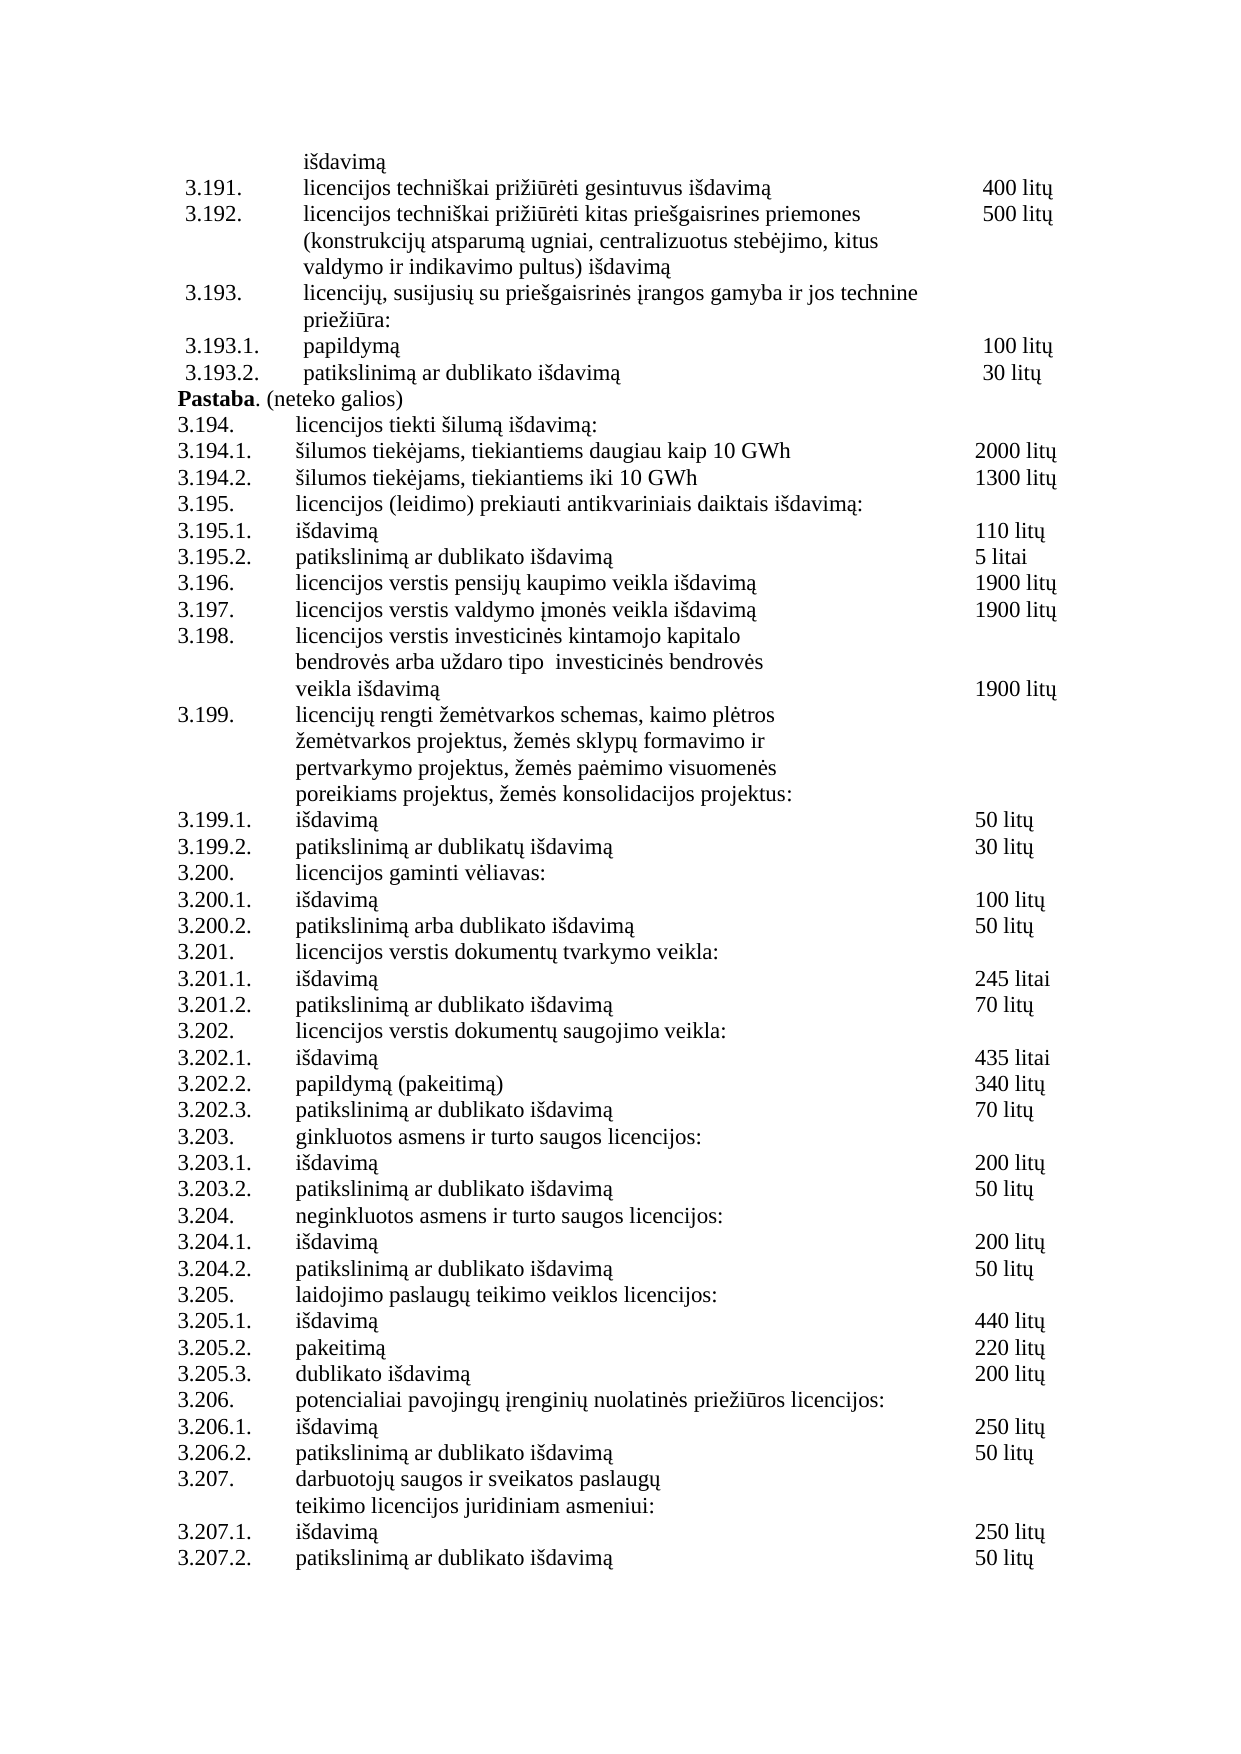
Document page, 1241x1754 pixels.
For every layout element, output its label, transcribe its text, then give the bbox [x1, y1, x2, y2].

text 3.204.2. patikslinimą ar dublikato išdavimą 50 litų [177, 1254, 1122, 1281]
text 3.201.2. patikslinimą ar dublikato išdavimą 70 litų [177, 991, 1122, 1017]
table_cell 3.192. [174, 200, 292, 279]
text 3.200. licencijos gaminti vėliavas: [177, 859, 1122, 886]
table_cell 3.191. [174, 174, 292, 200]
text 3.203.1. išdavimą 200 litų [177, 1149, 1122, 1176]
table_cell licencijos techniškai prižiūrėti gesintuvus išdavimą [292, 174, 971, 200]
text 3.199.1. išdavimą 50 litų [177, 807, 1122, 833]
text 3.194.2. šilumos tiekėjams, tiekiantiems iki 10 GWh 1300 litų [177, 464, 1122, 490]
text 3.207. darbuotojų saugos ir sveikatos paslaugų [177, 1465, 1122, 1492]
table_cell patikslinimą ar dublikato išdavimą [292, 359, 971, 385]
text Pastaba. (neteko galios) [177, 385, 1122, 411]
text 3.202.3. patikslinimą ar dublikato išdavimą 70 litų [177, 1096, 1122, 1123]
text 3.202.1. išdavimą 435 litai [177, 1044, 1122, 1070]
table_cell [174, 148, 292, 174]
text 3.205.1. išdavimą 440 litų [177, 1307, 1122, 1334]
text 3.194.1. šilumos tiekėjams, tiekiantiems daugiau kaip 10 GWh 2000 litų [177, 438, 1122, 464]
text 3.195.2. patikslinimą ar dublikato išdavimą 5 litai [177, 543, 1122, 569]
table_cell 500 litų [971, 200, 1144, 279]
table_cell [971, 280, 1144, 332]
table_cell licencijos techniškai prižiūrėti kitas priešgaisrines priemones (konstrukcijų atsparumą ugniai, centralizuotus stebėjimo, kitus valdymo ir indikavimo pultus) išdavimą [292, 200, 971, 279]
text 3.203. ginkluotos asmens ir turto saugos licencijos: [177, 1123, 1122, 1149]
table_cell licencijų, susijusių su priešgaisrinės įrangos gamyba ir jos technine priežiūra: [292, 280, 971, 332]
text 3.206.1. išdavimą 250 litų [177, 1413, 1122, 1439]
text 3.204.1. išdavimą 200 litų [177, 1228, 1122, 1254]
text 3.206.2. patikslinimą ar dublikato išdavimą 50 litų [177, 1439, 1122, 1465]
table_cell 100 litų [971, 332, 1144, 358]
text 3.204. neginkluotos asmens ir turto saugos licencijos: [177, 1202, 1122, 1228]
text 3.206. potencialiai pavojingų įrenginių nuolatinės priežiūros licencijos: [177, 1386, 1122, 1413]
text teikimo licencijos juridiniam asmeniui: [177, 1492, 1122, 1518]
text 3.207.1. išdavimą 250 litų [177, 1518, 1122, 1544]
text 3.202. licencijos verstis dokumentų saugojimo veikla: [177, 1017, 1122, 1044]
text 3.200.1. išdavimą 100 litų [177, 886, 1122, 912]
table_cell išdavimą [292, 148, 971, 174]
text 3.197. licencijos verstis valdymo įmonės veikla išdavimą 1900 litų [177, 596, 1107, 622]
text 3.201. licencijos verstis dokumentų tvarkymo veikla: [177, 938, 1122, 965]
text 3.203.2. patikslinimą ar dublikato išdavimą 50 litų [177, 1176, 1122, 1202]
text 3.207.2. patikslinimą ar dublikato išdavimą 50 litų [177, 1544, 1122, 1571]
text 3.194. licencijos tiekti šilumą išdavimą: [177, 411, 1122, 438]
text 3.199. licencijų rengti žemėtvarkos schemas, kaimo plėtros [177, 701, 1122, 727]
text 3.205. laidojimo paslaugų teikimo veiklos licencijos: [177, 1281, 1122, 1307]
text 3.200.2. patikslinimą arba dublikato išdavimą 50 litų [177, 912, 1122, 938]
text 3.205.3. dublikato išdavimą 200 litų [177, 1360, 1122, 1386]
text 3.202.2. papildymą (pakeitimą) 340 litų [177, 1070, 1122, 1096]
table_cell [971, 148, 1144, 174]
text 3.201.1. išdavimą 245 litai [177, 965, 1122, 991]
text žemėtvarkos projektus, žemės sklypų formavimo ir [192, 727, 1122, 754]
table_cell 30 litų [971, 359, 1144, 385]
table_cell 3.193.2. [174, 359, 292, 385]
text poreikiams projektus, žemės konsolidacijos projektus: [177, 780, 1122, 807]
text pertvarkymo projektus, žemės paėmimo visuomenės [177, 754, 1122, 780]
table_cell papildymą [292, 332, 971, 358]
text 3.196. licencijos verstis pensijų kaupimo veikla išdavimą 1900 litų [177, 569, 1107, 596]
table_cell 400 litų [971, 174, 1144, 200]
text 3.195.1. išdavimą 110 litų [177, 517, 1122, 543]
text 3.199.2. patikslinimą ar dublikatų išdavimą 30 litų [177, 833, 1122, 859]
text 3.195. licencijos (leidimo) prekiauti antikvariniais daiktais išdavimą: [177, 490, 1122, 517]
text 3.198. licencijos verstis investicinės kintamojo kapitalo bendrovės arba uždaro tipo investicinės bendrovės veikla išdavimą 1900 litų [177, 622, 1122, 701]
table_cell 3.193.1. [174, 332, 292, 358]
text 3.205.2. pakeitimą 220 litų [177, 1334, 1122, 1360]
table_cell 3.193. [174, 280, 292, 332]
